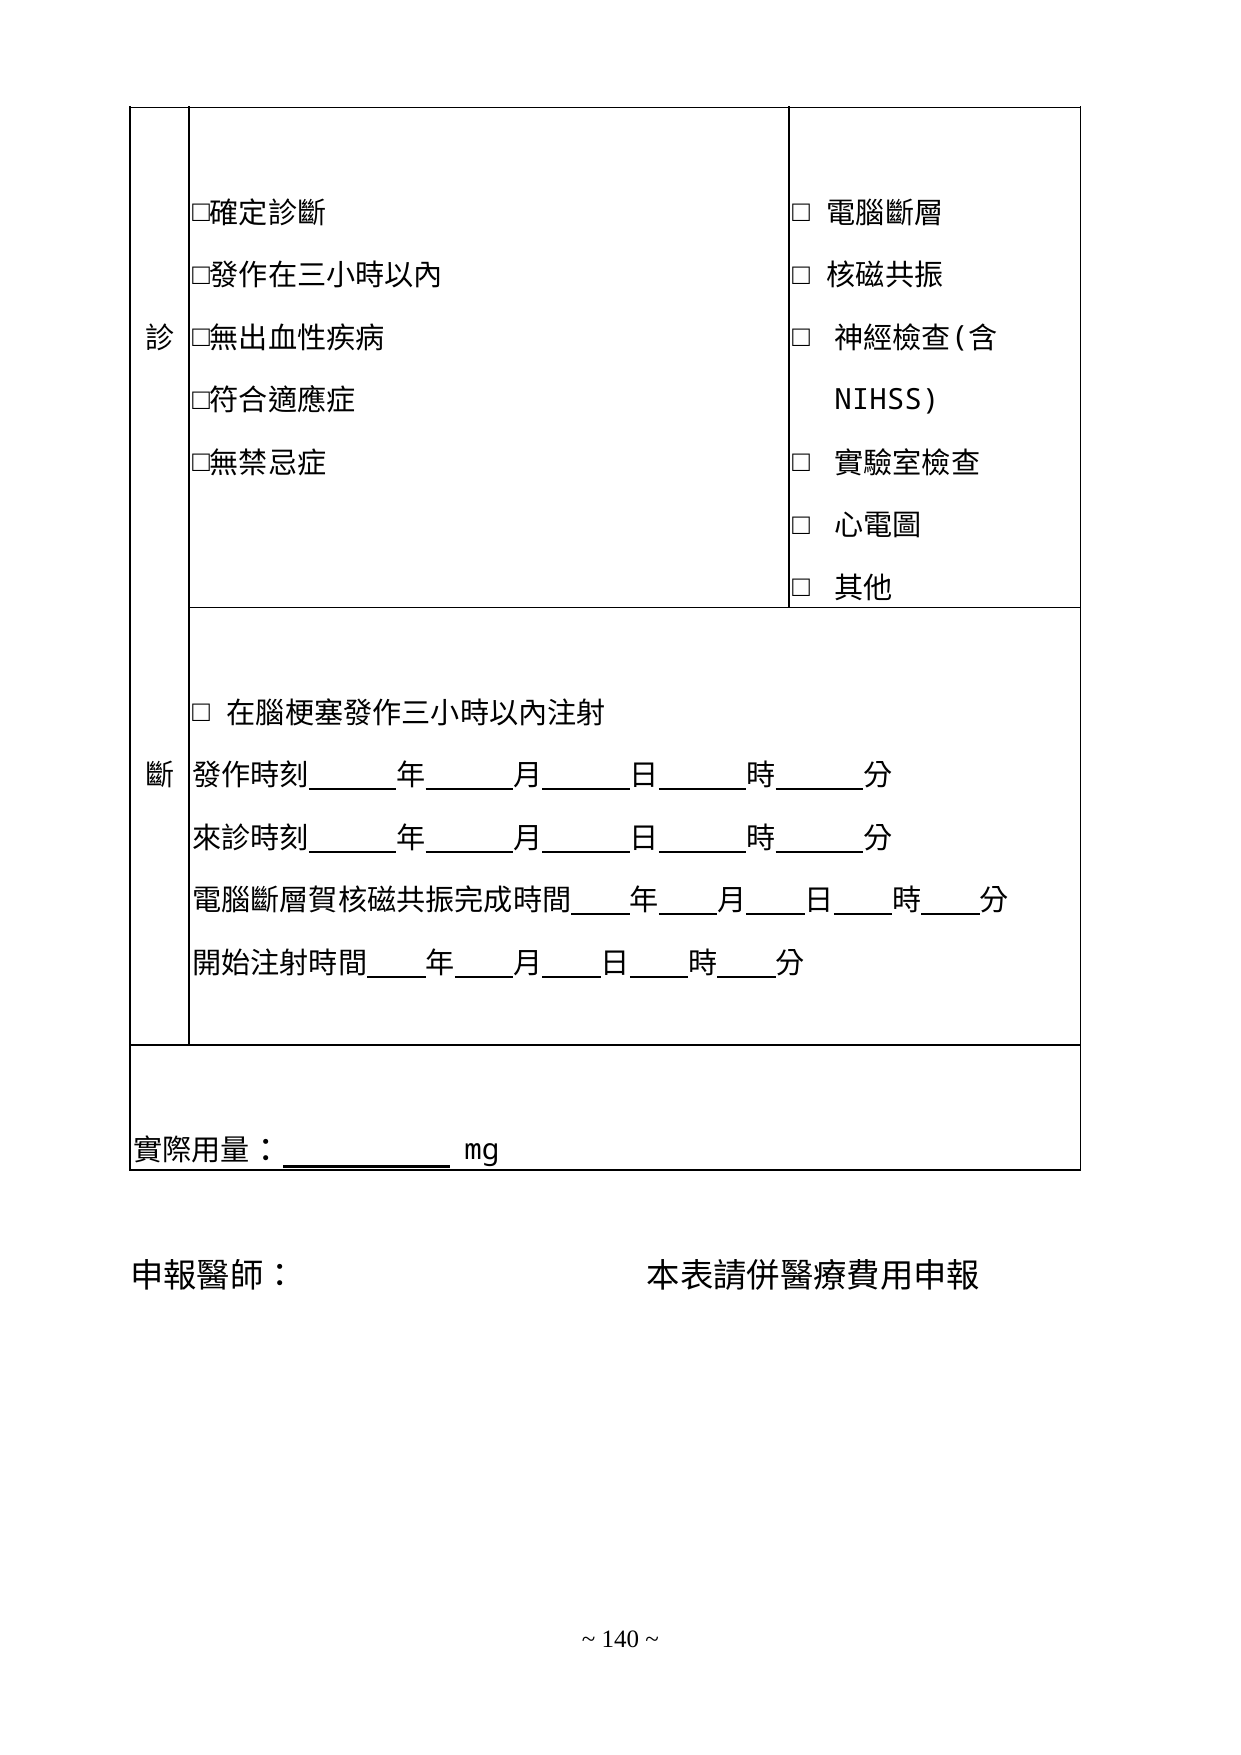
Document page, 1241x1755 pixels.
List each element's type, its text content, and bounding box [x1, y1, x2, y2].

table_cell 在腦梗塞發作三小時以內注射 發作時刻 年 月 日 時 分 來診時刻 年 月 日 時 分 電腦斷層賀核磁共振完成時間 年 月 日 時 分 開始注射時間 年 月 日 時 分 [190, 608, 1080, 1044]
text 申報醫師： 本表請併醫療費用申報 [130, 1231, 1110, 1294]
table_header 診 斷 [131, 108, 188, 1044]
table_cell 電腦斷層 核磁共振 神經檢查(含NIHSS) 實驗室檢查 心電圖 其他 [790, 108, 1080, 606]
table_cell 實際用量： mg [131, 1046, 1080, 1169]
table_cell □確定診斷 □發作在三小時以內 □無出血性疾病 □符合適應症 □無禁忌症 [190, 108, 788, 606]
